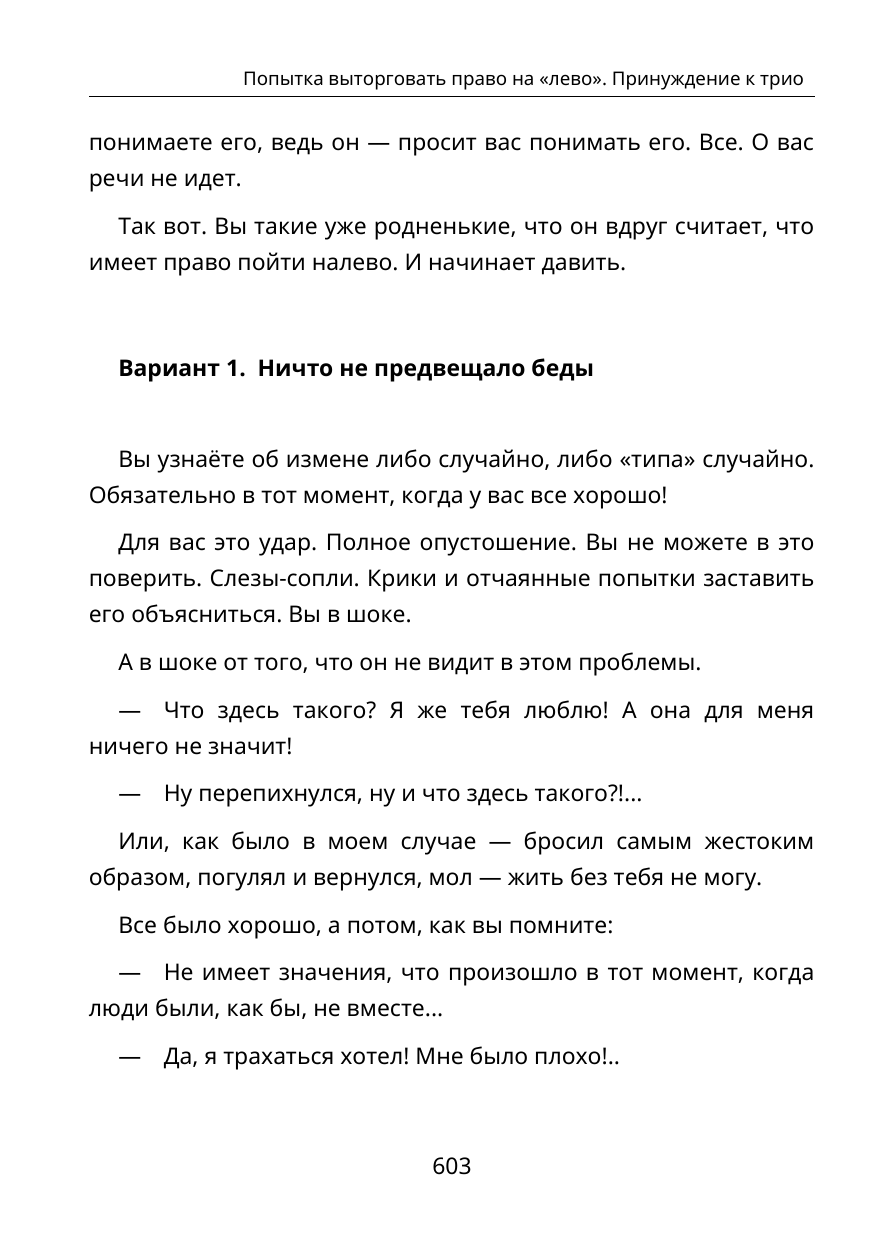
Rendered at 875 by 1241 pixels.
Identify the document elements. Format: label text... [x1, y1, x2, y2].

text понимаете его, ведь он — просит вас понимать его. Все. О вас речи не идет. [88, 126, 815, 193]
text Так вот. Вы такие уже родненькие, что он вдруг считает, что имеет право пойти налево. И начинает давить. [88, 210, 815, 277]
list Да, я трахаться хотел! Мне было плохо!.. [88, 1040, 815, 1071]
list Что здесь такого? Я же тебя люблю! А она для меня ничего не значит! [88, 694, 815, 761]
list Не имеет значения, что произошло в тот момент, когда люди были, как бы, не вместе... [88, 956, 815, 1023]
text Или, как было в моем случае — бросил самым жестоким образом, погулял и вернулся, мол — жить без тебя не могу. [88, 825, 815, 892]
text Все было хорошо, а потом, как вы помните: [88, 909, 815, 940]
text Для вас это удар. Полное опустошение. Вы не можете в это поверить. Слезы-сопли. Крики и отчаянные попытки заставить его объясниться. Вы в шоке. [88, 526, 815, 629]
subtitle Вариант 1. Ничто не предвещало беды [88, 352, 815, 384]
text А в шоке от того, что он не видит в этом проблемы. [88, 646, 815, 677]
list Ну перепихнулся, ну и что здесь такого?!... [88, 777, 815, 808]
text Вы узнаёте об измене либо случайно, либо «типа» случайно. Обязательно в тот момент, когда у вас все хорошо! [88, 443, 815, 510]
